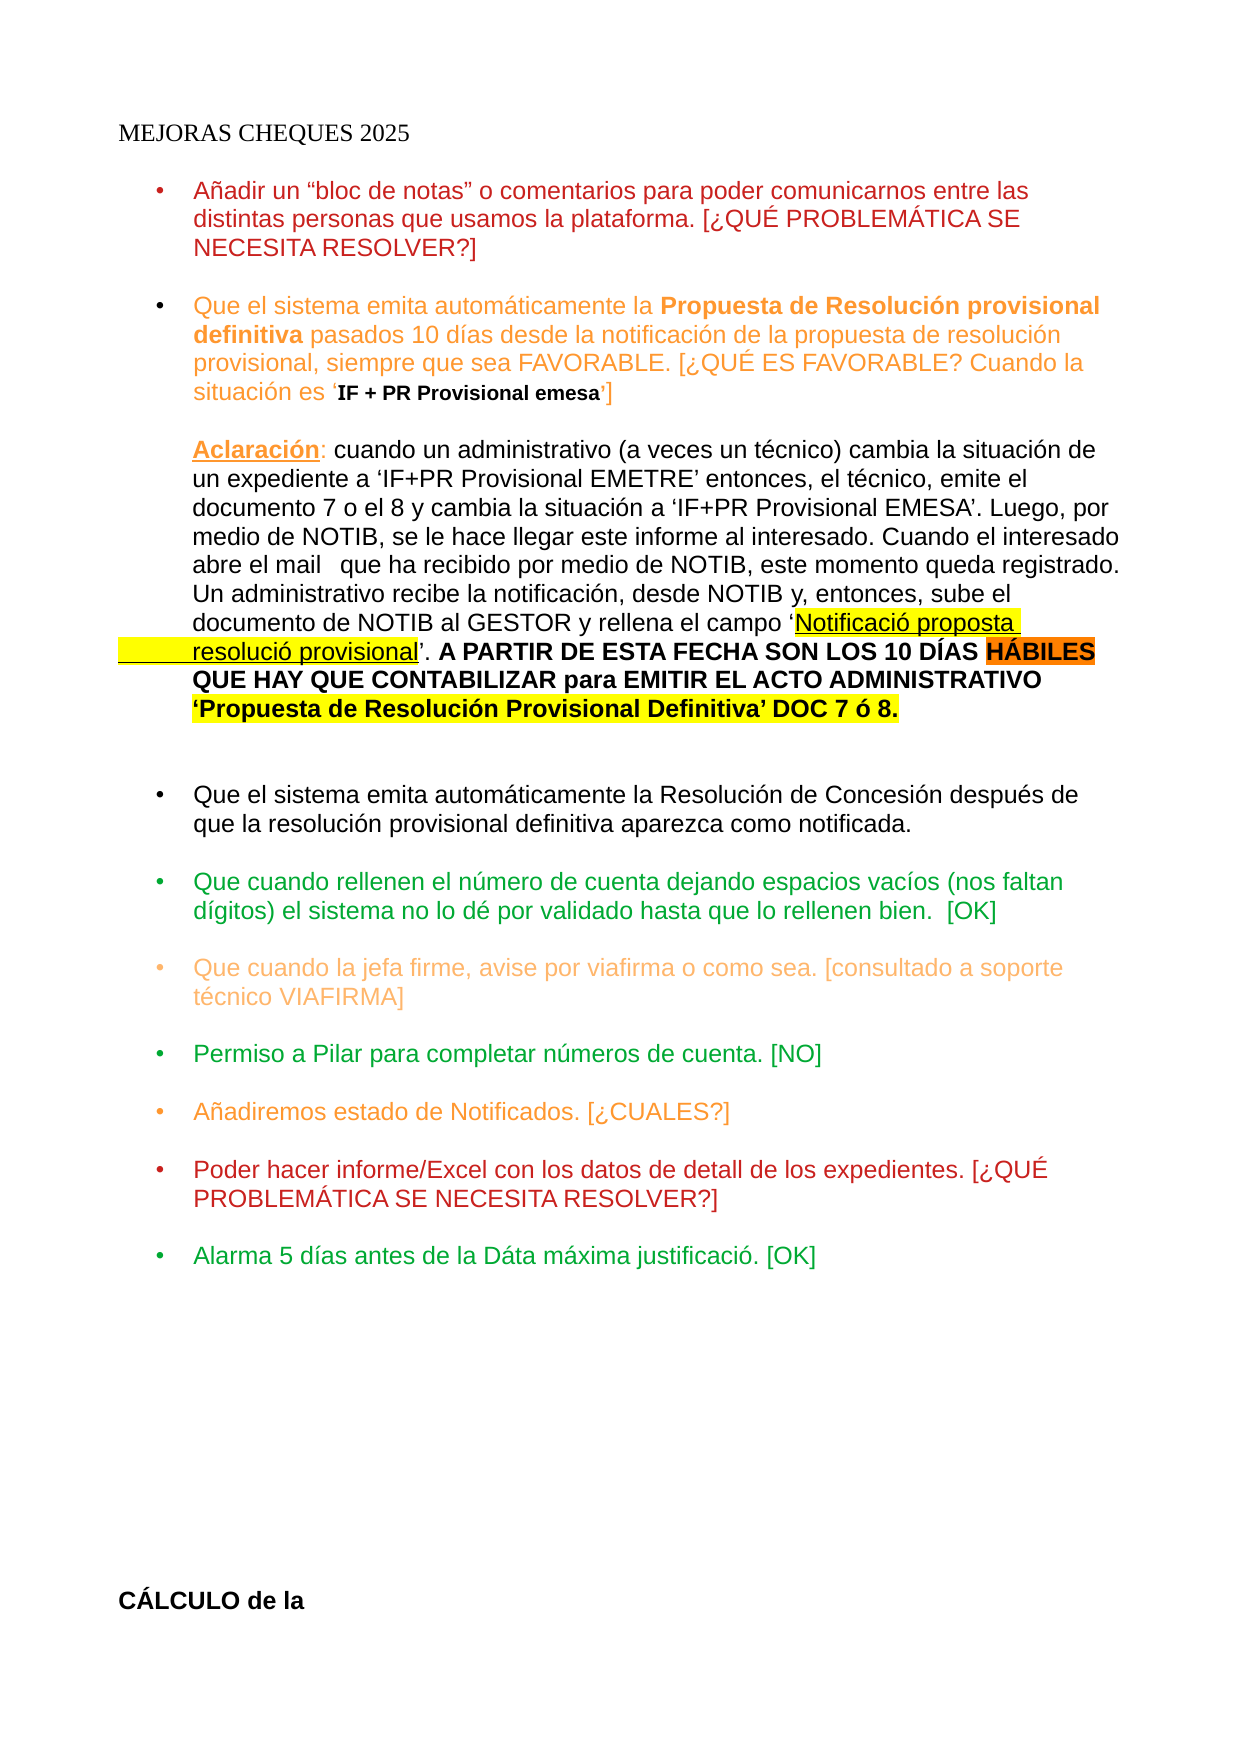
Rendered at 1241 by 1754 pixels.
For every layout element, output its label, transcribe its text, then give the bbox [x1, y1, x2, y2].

list Alarma 5 días antes de la Dáta máxima justificació. [OK] [156, 1241, 1122, 1270]
text MEJORAS CHEQUES 2025 [118, 118, 1122, 147]
text Aclaración: cuando un administrativo (a veces un técnico) cambia la situación de un expediente a ‘IF+PR Provisional EMETRE’ entonces, el técnico, emite el documento 7 o el 8 y cambia la situación a ‘IF+PR Provisional EMESA’. Luego, por medio de NOTIB, se le hace llegar este informe al interesado. Cuando el interesado abre el mail que ha recibido por medio de NOTIB, este momento queda registrado. Un administrativo recibe la notificación, desde NOTIB y, entonces, sube el documento de NOTIB al GESTOR y rellena el campo ‘Notificació proposta resolució provisional’. A PARTIR DE ESTA FECHA SON LOS 10 DÍAS HÁBILES QUE HAY QUE CONTABILIZAR para EMITIR EL ACTO ADMINISTRATIVO ‘Propuesta de Resolución Provisional Definitiva’ DOC 7 ó 8. [118, 435, 1122, 723]
list Que el sistema emita automáticamente la Resolución de Concesión después de que la resolución provisional definitiva aparezca como notificada. [156, 780, 1122, 838]
list Que cuando la jefa firme, avise por viafirma o como sea. [consultado a soporte técnico VIAFIRMA] [156, 953, 1122, 1011]
list Añadiremos estado de Notificados. [¿CUALES?] [156, 1097, 1122, 1126]
list Permiso a Pilar para completar números de cuenta. [NO] [156, 1039, 1122, 1068]
text CÁLCULO de la [118, 1586, 1122, 1615]
list Que cuando rellenen el número de cuenta dejando espacios vacíos (nos faltan dígitos) el sistema no lo dé por validado hasta que lo rellenen bien. [OK] [156, 867, 1122, 924]
list Poder hacer informe/Excel con los datos de detall de los expedientes. [¿QUÉ PROBLEMÁTICA SE NECESITA RESOLVER?] [156, 1155, 1122, 1212]
list Que el sistema emita automáticamente la Propuesta de Resolución provisional definitiva pasados 10 días desde la notificación de la propuesta de resolución provisional, siempre que sea FAVORABLE. [¿QUÉ ES FAVORABLE? Cuando la situación es ‘IF + PR Provisional emesa’] [156, 291, 1122, 407]
list Añadir un “bloc de notas” o comentarios para poder comunicarnos entre las distintas personas que usamos la plataforma. [¿QUÉ PROBLEMÁTICA SE NECESITA RESOLVER?] [156, 176, 1122, 262]
